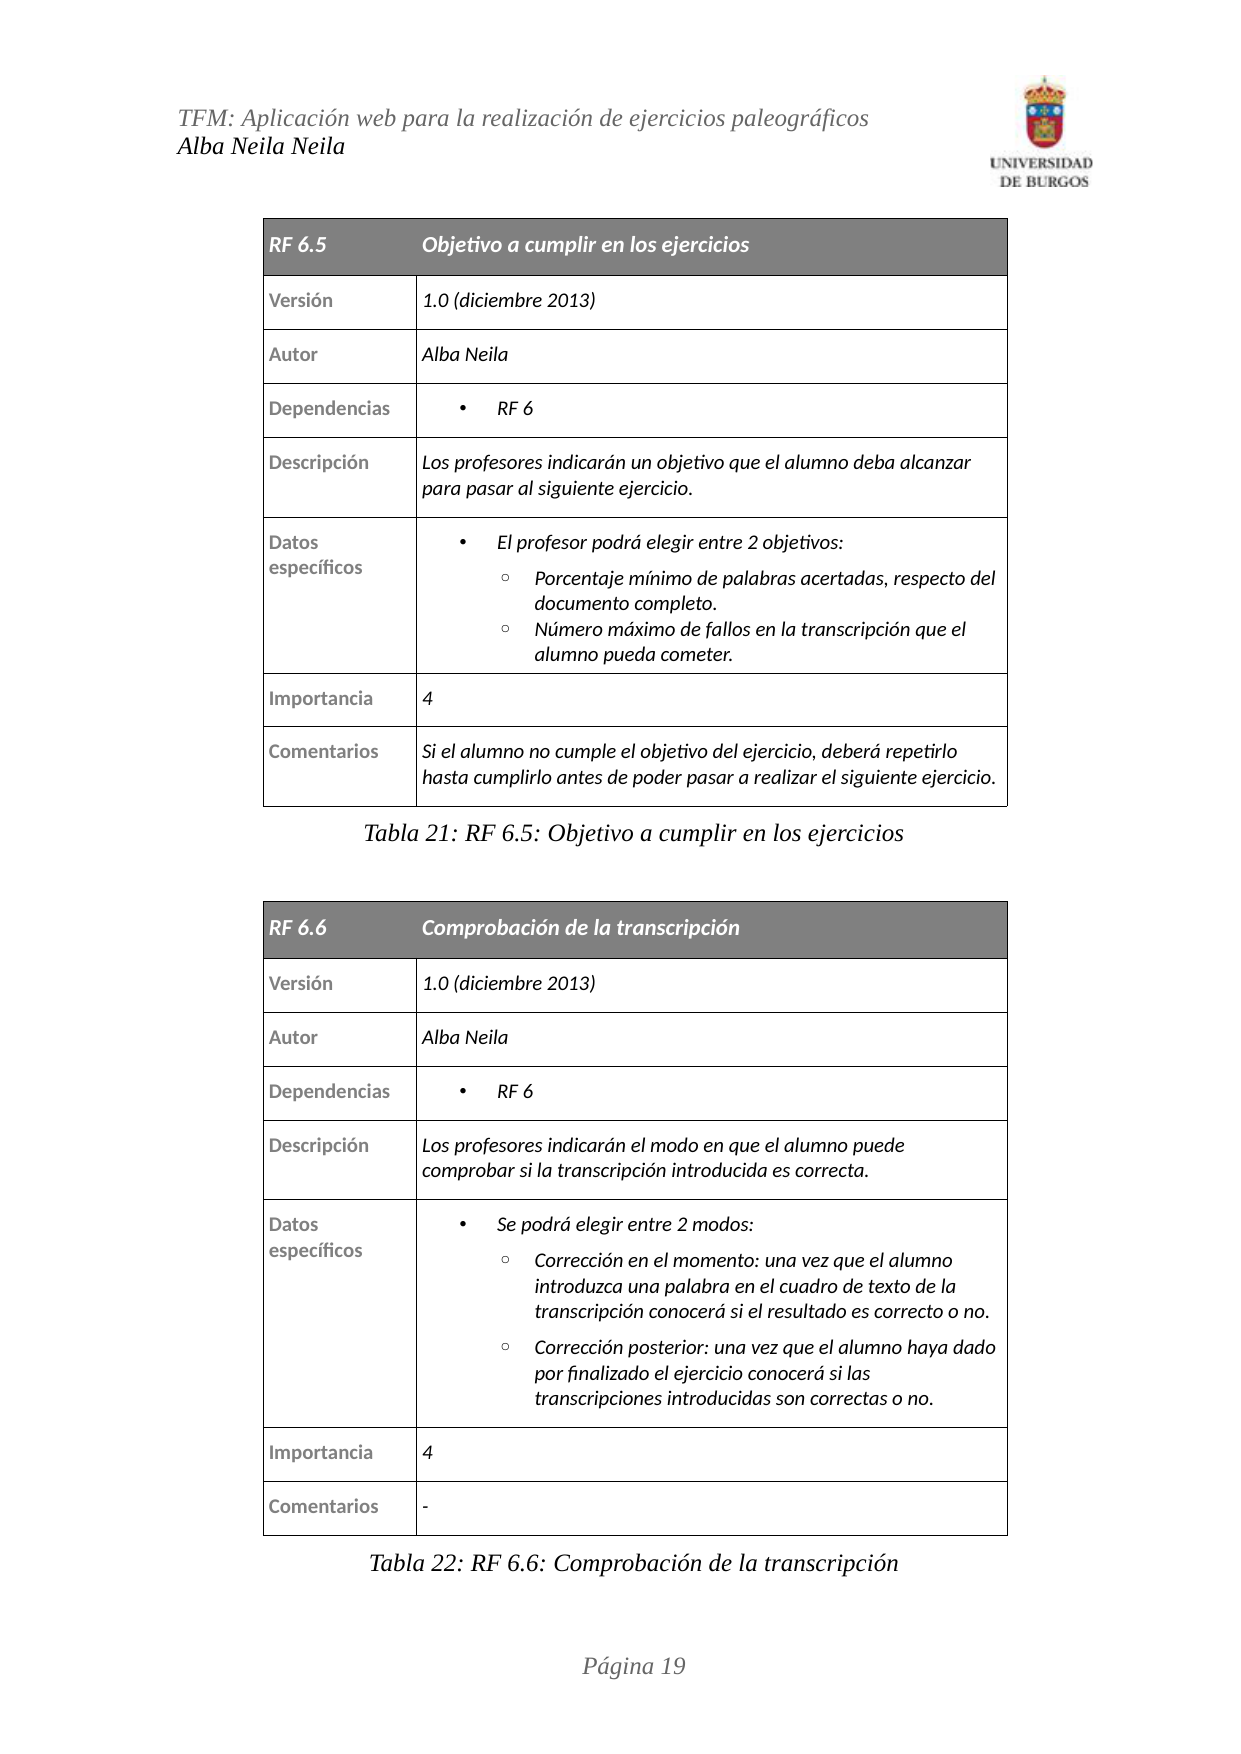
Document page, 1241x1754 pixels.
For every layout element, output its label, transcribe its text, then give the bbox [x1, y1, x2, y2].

table_cell Descripción [264, 1121, 416, 1199]
table_cell Si el alumno no cumple el objetivo del ejercicio, deberá repetirlo hasta cumplirlo antes de poder pasar a realizar el siguiente ejercicio. [417, 727, 1007, 806]
table_cell Comentarios [264, 1482, 416, 1535]
table_cell Los profesores indicarán el modo en que el alumno puede comprobar si la transcripción introducida es correcta. [417, 1121, 1007, 1199]
table_cell Versión [264, 276, 416, 329]
table_cell Alba Neila [417, 330, 1007, 383]
table_cell El profesor podrá elegir entre 2 objetivos: Porcentaje mínimo de palabras acertadas, respecto del documento completo. Número máximo de fallos en la transcripción que el alumno pueda cometer. [417, 518, 1007, 672]
table_header RF 6.5 [264, 219, 416, 275]
table_cell Autor [264, 330, 416, 383]
text Tabla 22: RF 6.6: Comprobación de la transcripción [177, 1548, 1092, 1577]
table_cell - [417, 1482, 1007, 1535]
table_header Objetivo a cumplir en los ejercicios [416, 219, 1007, 275]
table_cell Se podrá elegir entre 2 modos: Corrección en el momento: una vez que el alumno introduzca una palabra en el cuadro de texto de la transcripción conocerá si el resultado es correcto o no. Corrección posterior: una vez que el alumno haya dado por finalizado el ejercicio conocerá si las transcripciones introducidas son correctas o no. [417, 1200, 1007, 1427]
table_cell 1.0 (diciembre 2013) [417, 276, 1007, 329]
table_cell Datos específicos [264, 1200, 416, 1427]
text Tabla 21: RF 6.5: Objetivo a cumplir en los ejercicios [177, 818, 1092, 847]
table_cell Importancia [264, 1428, 416, 1481]
table_cell Dependencias [264, 1067, 416, 1120]
table_cell Los profesores indicarán un objetivo que el alumno deba alcanzar para pasar al siguiente ejercicio. [417, 438, 1007, 517]
table_cell 1.0 (diciembre 2013) [417, 959, 1007, 1012]
table_cell Comentarios [264, 727, 416, 806]
table_cell Importancia [264, 674, 416, 726]
picture [990, 75, 1093, 187]
table_cell Versión [264, 959, 416, 1012]
table_cell RF 6 [417, 1067, 1007, 1120]
table_header RF 6.6 [264, 902, 416, 958]
table_header Comprobación de la transcripción [416, 902, 1007, 958]
table_cell Datos específicos [264, 518, 416, 672]
table_cell Autor [264, 1013, 416, 1066]
table_cell RF 6 [417, 384, 1007, 437]
table_cell Dependencias [264, 384, 416, 437]
table_cell 4 [417, 1428, 1007, 1481]
table_cell Alba Neila [417, 1013, 1007, 1066]
table_cell Descripción [264, 438, 416, 517]
table_cell 4 [417, 674, 1007, 726]
